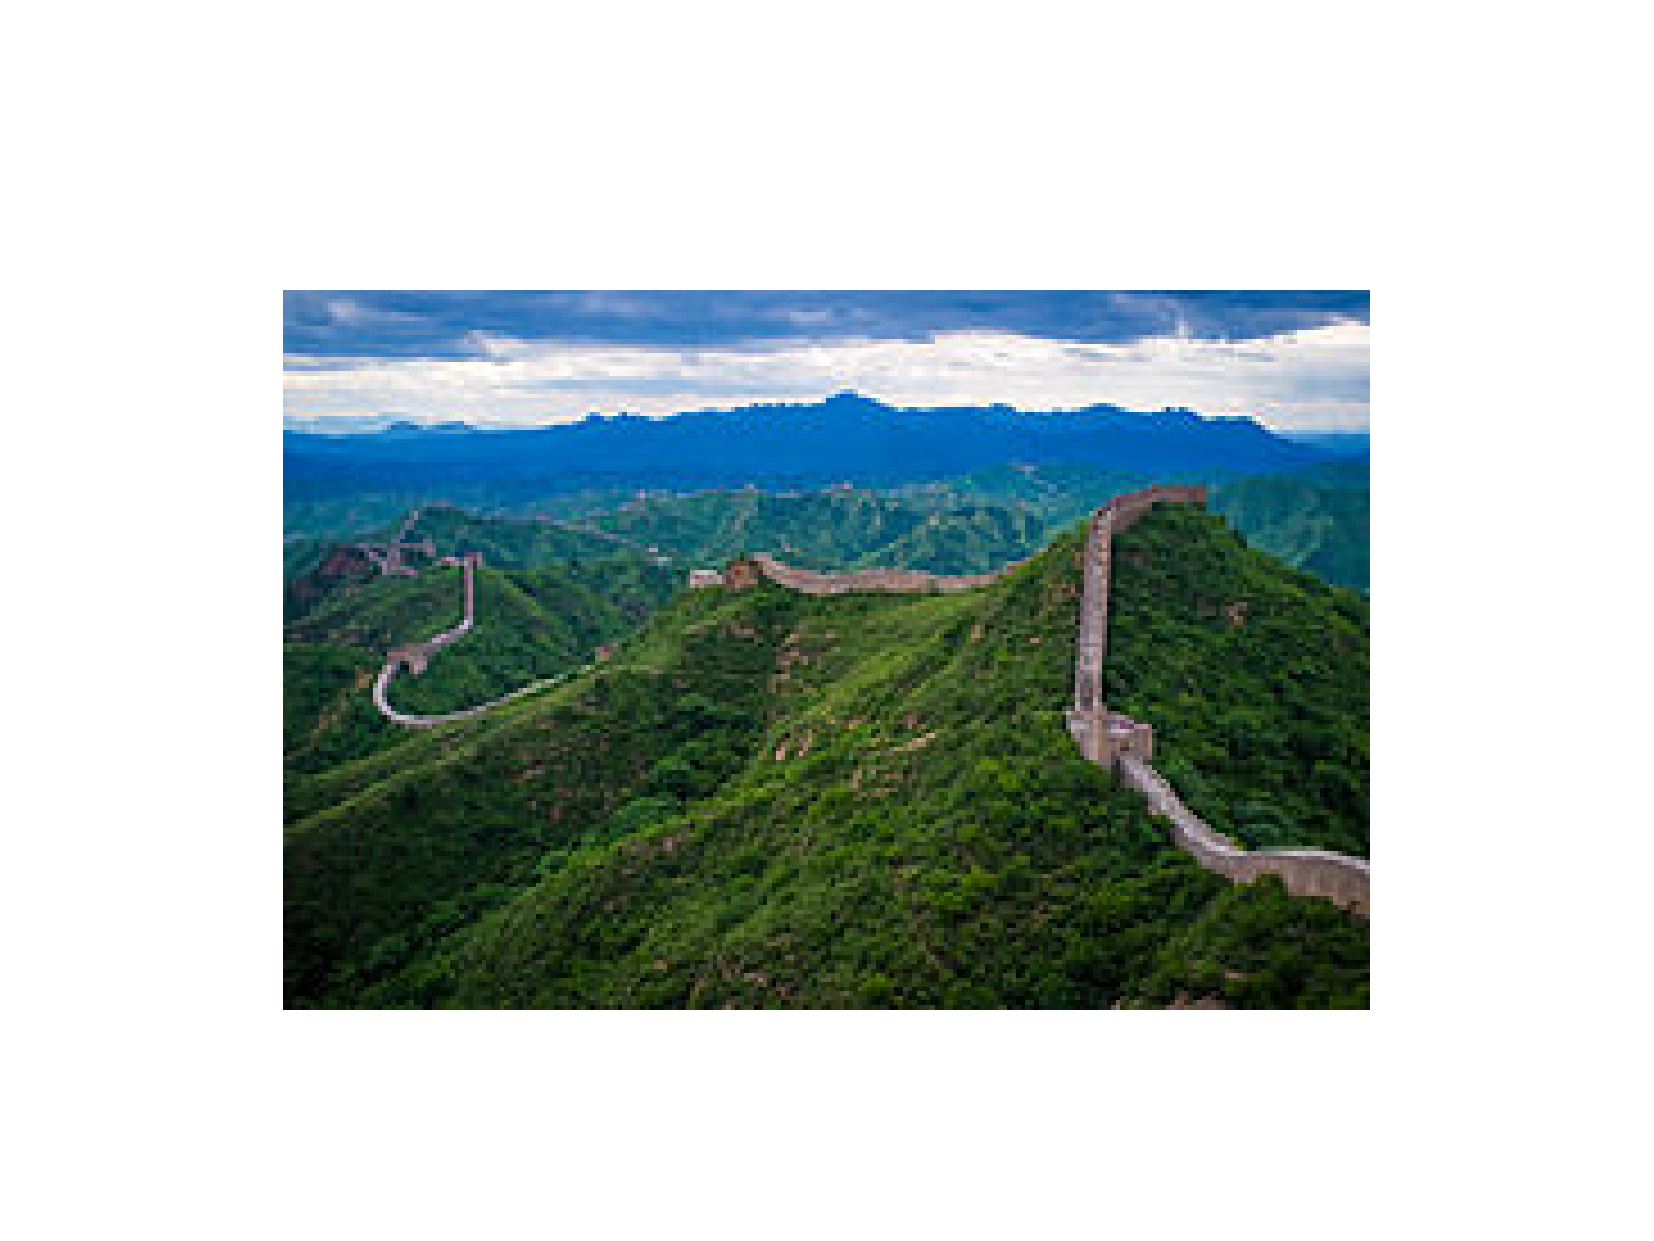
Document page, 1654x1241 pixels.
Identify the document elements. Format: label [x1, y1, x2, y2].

picture [283, 290, 1370, 1010]
picture [1284, 481, 1292, 488]
picture [1312, 472, 1355, 479]
